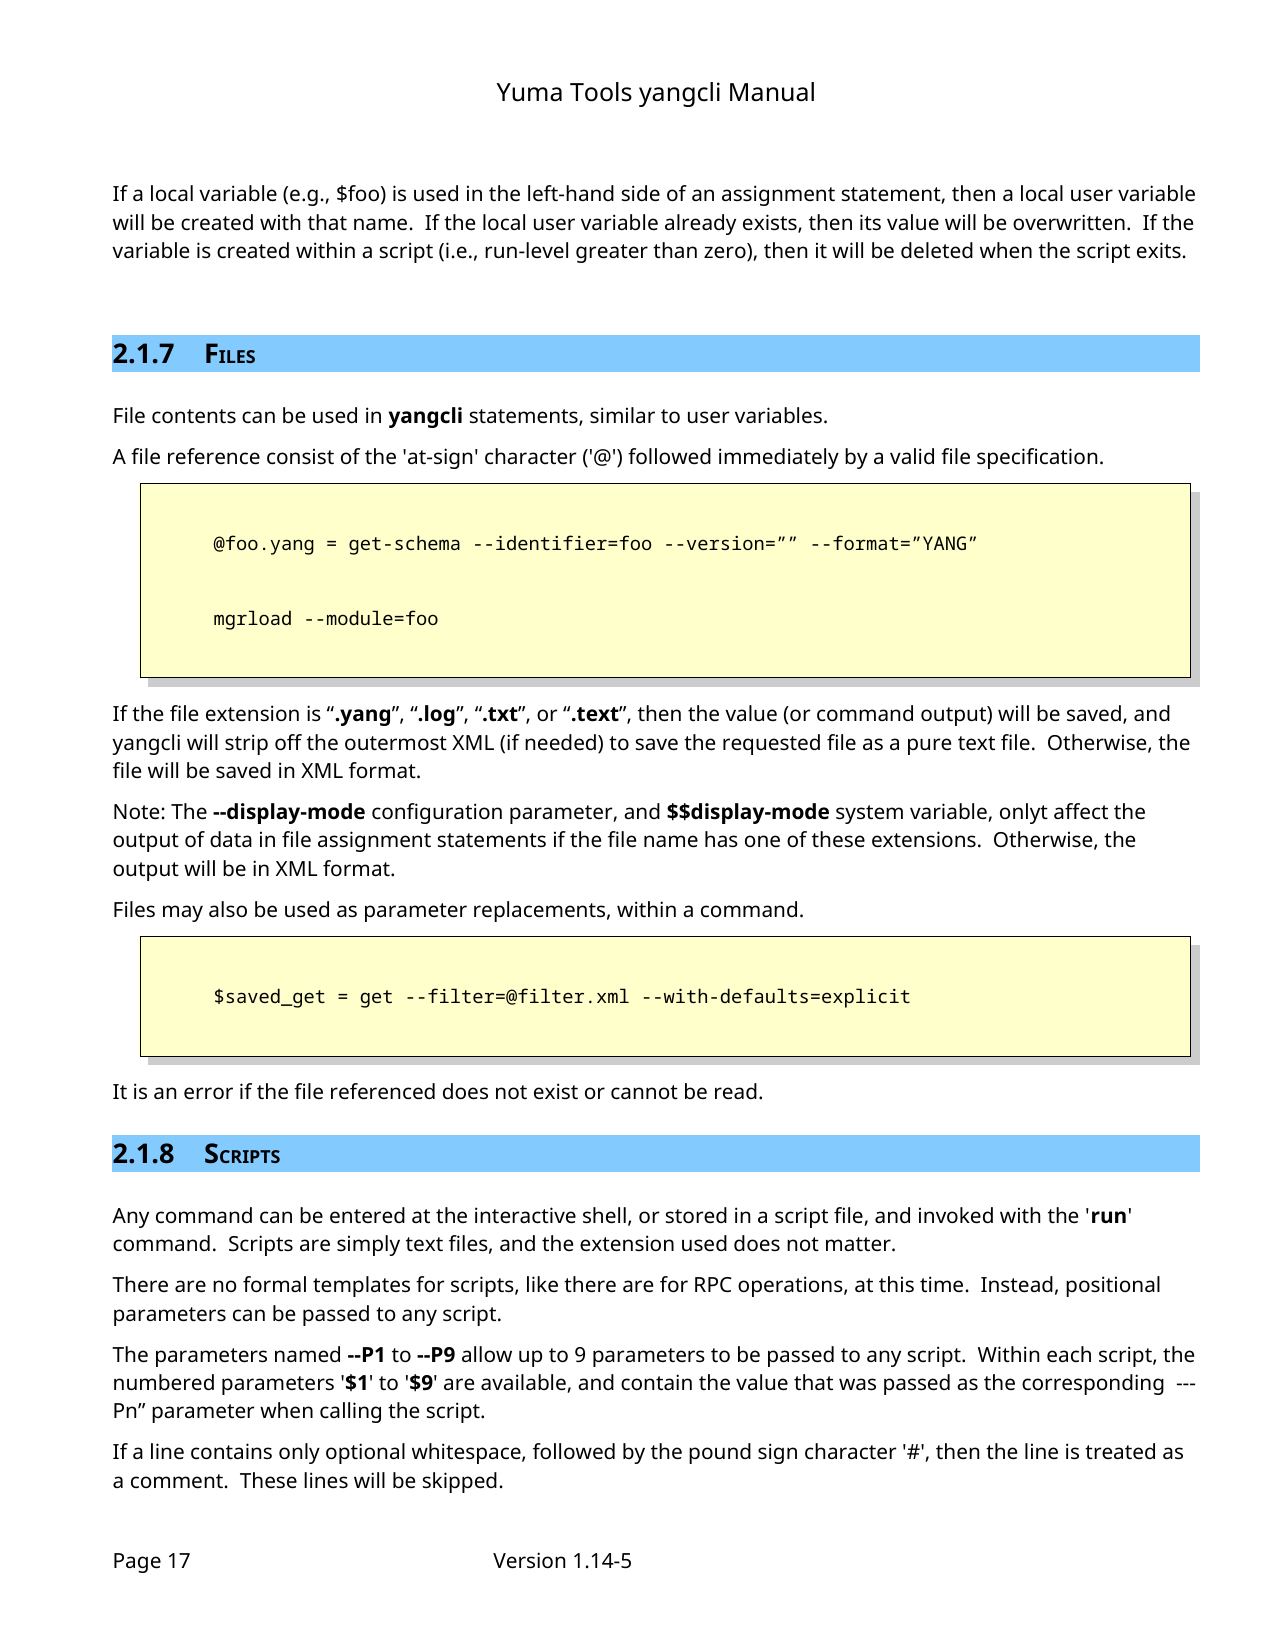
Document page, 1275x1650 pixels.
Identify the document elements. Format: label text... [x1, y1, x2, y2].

text $saved_get = get --filter=@filter.xml --with-defaults=explicit [141, 973, 1190, 1009]
text A file reference consist of the 'at-sign' character ('@') followed immediately by a valid file specification. [112, 442, 1200, 470]
text mgrload --module=foo [141, 595, 1190, 631]
text It is an error if the file referenced does not exist or cannot be read. [112, 1077, 1200, 1106]
text The parameters named --P1 to --P9 allow up to 9 parameters to be passed to any script. Within each script, the numbered parameters '$1' to '$9' are available, and contain the value that was passed as the corresponding ---Pn” parameter when calling the script. [112, 1340, 1200, 1425]
text Note: The --display-mode configuration parameter, and $$display-mode system variable, onlyt affect the output of data in file assignment statements if the file name has one of these extensions. Otherwise, the output will be in XML format. [112, 797, 1200, 882]
text If a line contains only optional whitespace, followed by the pound sign character '#', then the line is treated as a comment. These lines will be skipped. [112, 1437, 1200, 1494]
text Any command can be entered at the interactive shell, or stored in a script file, and invoked with the 'run' command. Scripts are simply text files, and the extension used does not matter. [112, 1201, 1200, 1258]
text If the file extension is “.yang”, “.log”, “.txt”, or “.text”, then the value (or command output) will be saved, and yangcli will strip off the outermost XML (if needed) to save the requested file as a pure text file. Otherwise, the file will be saved in XML format. [112, 699, 1200, 784]
subtitle Files [112, 335, 1200, 372]
text Files may also be used as parameter replacements, within a command. [112, 895, 1200, 923]
text There are no formal templates for scripts, like there are for RPC operations, at this time. Instead, positional parameters can be passed to any script. [112, 1270, 1200, 1327]
subtitle Scripts [112, 1135, 1200, 1172]
text File contents can be used in yangcli statements, similar to user variables. [112, 401, 1200, 429]
text @foo.yang = get-schema --identifier=foo --version=”” --format=”YANG” [141, 520, 1190, 556]
text If a local variable (e.g., $foo) is used in the left-hand side of an assignment statement, then a local user variable will be created with that name. If the local user variable already exists, then its value will be overwritten. If the variable is created within a script (i.e., run-level greater than zero), then it will be deleted when the script exits. [112, 179, 1200, 265]
